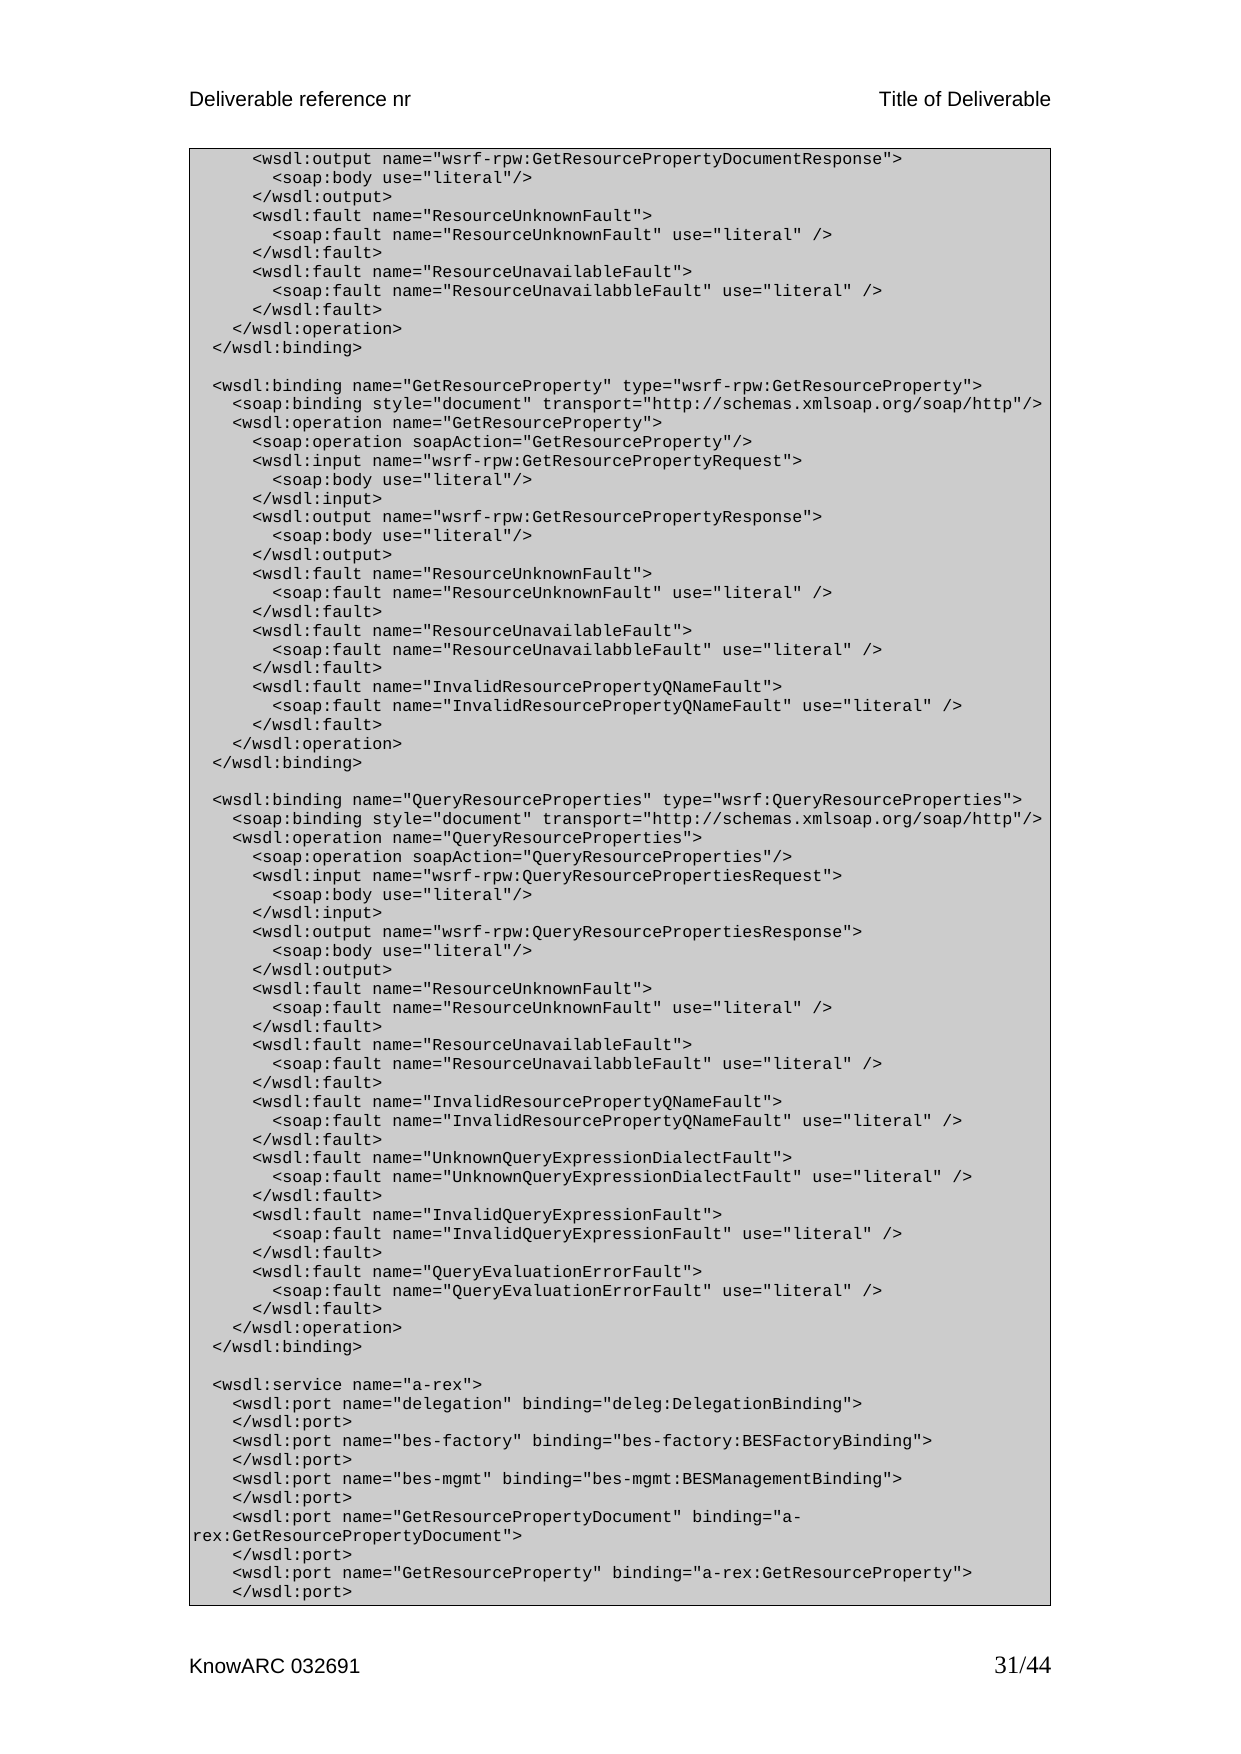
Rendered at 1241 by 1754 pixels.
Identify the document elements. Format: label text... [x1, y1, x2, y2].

text <soap:body use="literal"/> [190, 939, 1050, 958]
text <wsdl:port name="delegation" binding="deleg:DelegationBinding"> [190, 1392, 1050, 1411]
text <wsdl:port name="bes-mgmt" binding="bes-mgmt:BESManagementBinding"> [190, 1467, 1050, 1486]
text <soap:binding style="document" transport="http://schemas.xmlsoap.org/soap/http"/> [190, 393, 1050, 412]
text </wsdl:output> [190, 958, 1050, 977]
text <soap:fault name="ResourceUnavailabbleFault" use="literal" /> [190, 1053, 1050, 1072]
text <wsdl:fault name="InvalidResourcePropertyQNameFault"> [190, 676, 1050, 694]
text <wsdl:fault name="ResourceUnknownFault"> [190, 204, 1050, 223]
text </wsdl:fault> [190, 657, 1050, 676]
text <wsdl:fault name="QueryEvaluationErrorFault"> [190, 1260, 1050, 1279]
text </wsdl:input> [190, 902, 1050, 921]
text </wsdl:fault> [190, 713, 1050, 732]
text <soap:body use="literal"/> [190, 525, 1050, 544]
text </wsdl:fault> [190, 1072, 1050, 1090]
text <soap:fault name="ResourceUnavailabbleFault" use="literal" /> [190, 280, 1050, 298]
text </wsdl:fault> [190, 1128, 1050, 1147]
text </wsdl:operation> [190, 732, 1050, 751]
text <wsdl:binding name="QueryResourceProperties" type="wsrf:QueryResourceProperties"> [190, 789, 1050, 808]
text <wsdl:output name="wsrf-rpw:GetResourcePropertyDocumentResponse"> [190, 149, 1050, 167]
text <soap:fault name="QueryEvaluationErrorFault" use="literal" /> [190, 1279, 1050, 1298]
text <wsdl:output name="wsrf-rpw:QueryResourcePropertiesResponse"> [190, 921, 1050, 939]
text <wsdl:fault name="UnknownQueryExpressionDialectFault"> [190, 1147, 1050, 1166]
text <wsdl:binding name="GetResourceProperty" type="wsrf-rpw:GetResourceProperty"> [190, 374, 1050, 393]
text <soap:operation soapAction="GetResourceProperty"/> [190, 431, 1050, 449]
text <soap:fault name="UnknownQueryExpressionDialectFault" use="literal" /> [190, 1166, 1050, 1185]
text <wsdl:fault name="ResourceUnavailableFault"> [190, 1034, 1050, 1053]
text </wsdl:fault> [190, 600, 1050, 619]
text <soap:body use="literal"/> [190, 167, 1050, 185]
text <soap:fault name="ResourceUnknownFault" use="literal" /> [190, 223, 1050, 242]
text <soap:fault name="InvalidQueryExpressionFault" use="literal" /> [190, 1222, 1050, 1241]
text </wsdl:port> [190, 1486, 1050, 1505]
text </wsdl:output> [190, 185, 1050, 204]
text </wsdl:fault> [190, 1185, 1050, 1203]
text <wsdl:operation name="GetResourceProperty"> [190, 412, 1050, 431]
text </wsdl:fault> [190, 1015, 1050, 1034]
text <wsdl:fault name="ResourceUnknownFault"> [190, 562, 1050, 581]
text </wsdl:port> [190, 1411, 1050, 1430]
text </wsdl:output> [190, 544, 1050, 562]
text <soap:body use="literal"/> [190, 468, 1050, 487]
text <soap:fault name="InvalidResourcePropertyQNameFault" use="literal" /> [190, 1109, 1050, 1128]
text <soap:fault name="ResourceUnavailabbleFault" use="literal" /> [190, 638, 1050, 657]
text <wsdl:port name="GetResourcePropertyDocument" binding="a-rex:GetResourcePropertyDocument"> [190, 1505, 1050, 1543]
text <wsdl:port name="GetResourceProperty" binding="a-rex:GetResourceProperty"> [190, 1562, 1050, 1581]
text <soap:body use="literal"/> [190, 883, 1050, 902]
text </wsdl:input> [190, 487, 1050, 506]
text </wsdl:binding> [190, 751, 1050, 770]
text <wsdl:port name="bes-factory" binding="bes-factory:BESFactoryBinding"> [190, 1430, 1050, 1449]
text <wsdl:fault name="ResourceUnknownFault"> [190, 977, 1050, 996]
text <wsdl:output name="wsrf-rpw:GetResourcePropertyResponse"> [190, 506, 1050, 525]
text </wsdl:operation> [190, 317, 1050, 336]
text </wsdl:port> [190, 1581, 1050, 1605]
text </wsdl:port> [190, 1543, 1050, 1562]
text </wsdl:binding> [190, 1336, 1050, 1354]
text <wsdl:fault name="ResourceUnavailableFault"> [190, 261, 1050, 280]
text <wsdl:input name="wsrf-rpw:QueryResourcePropertiesRequest"> [190, 864, 1050, 883]
text <soap:fault name="ResourceUnknownFault" use="literal" /> [190, 581, 1050, 600]
text <wsdl:service name="a-rex"> [190, 1373, 1050, 1392]
text </wsdl:fault> [190, 298, 1050, 317]
text </wsdl:fault> [190, 1298, 1050, 1317]
text <soap:operation soapAction="QueryResourceProperties"/> [190, 845, 1050, 864]
text <soap:binding style="document" transport="http://schemas.xmlsoap.org/soap/http"/> [190, 808, 1050, 826]
text <soap:fault name="InvalidResourcePropertyQNameFault" use="literal" /> [190, 694, 1050, 713]
text <wsdl:fault name="InvalidQueryExpressionFault"> [190, 1203, 1050, 1222]
text </wsdl:fault> [190, 242, 1050, 261]
text </wsdl:binding> [190, 336, 1050, 355]
text </wsdl:operation> [190, 1317, 1050, 1336]
text <wsdl:fault name="InvalidResourcePropertyQNameFault"> [190, 1090, 1050, 1109]
text </wsdl:port> [190, 1449, 1050, 1467]
text <wsdl:fault name="ResourceUnavailableFault"> [190, 619, 1050, 638]
text <soap:fault name="ResourceUnknownFault" use="literal" /> [190, 996, 1050, 1015]
text <wsdl:operation name="QueryResourceProperties"> [190, 826, 1050, 845]
text <wsdl:input name="wsrf-rpw:GetResourcePropertyRequest"> [190, 449, 1050, 468]
text </wsdl:fault> [190, 1241, 1050, 1260]
